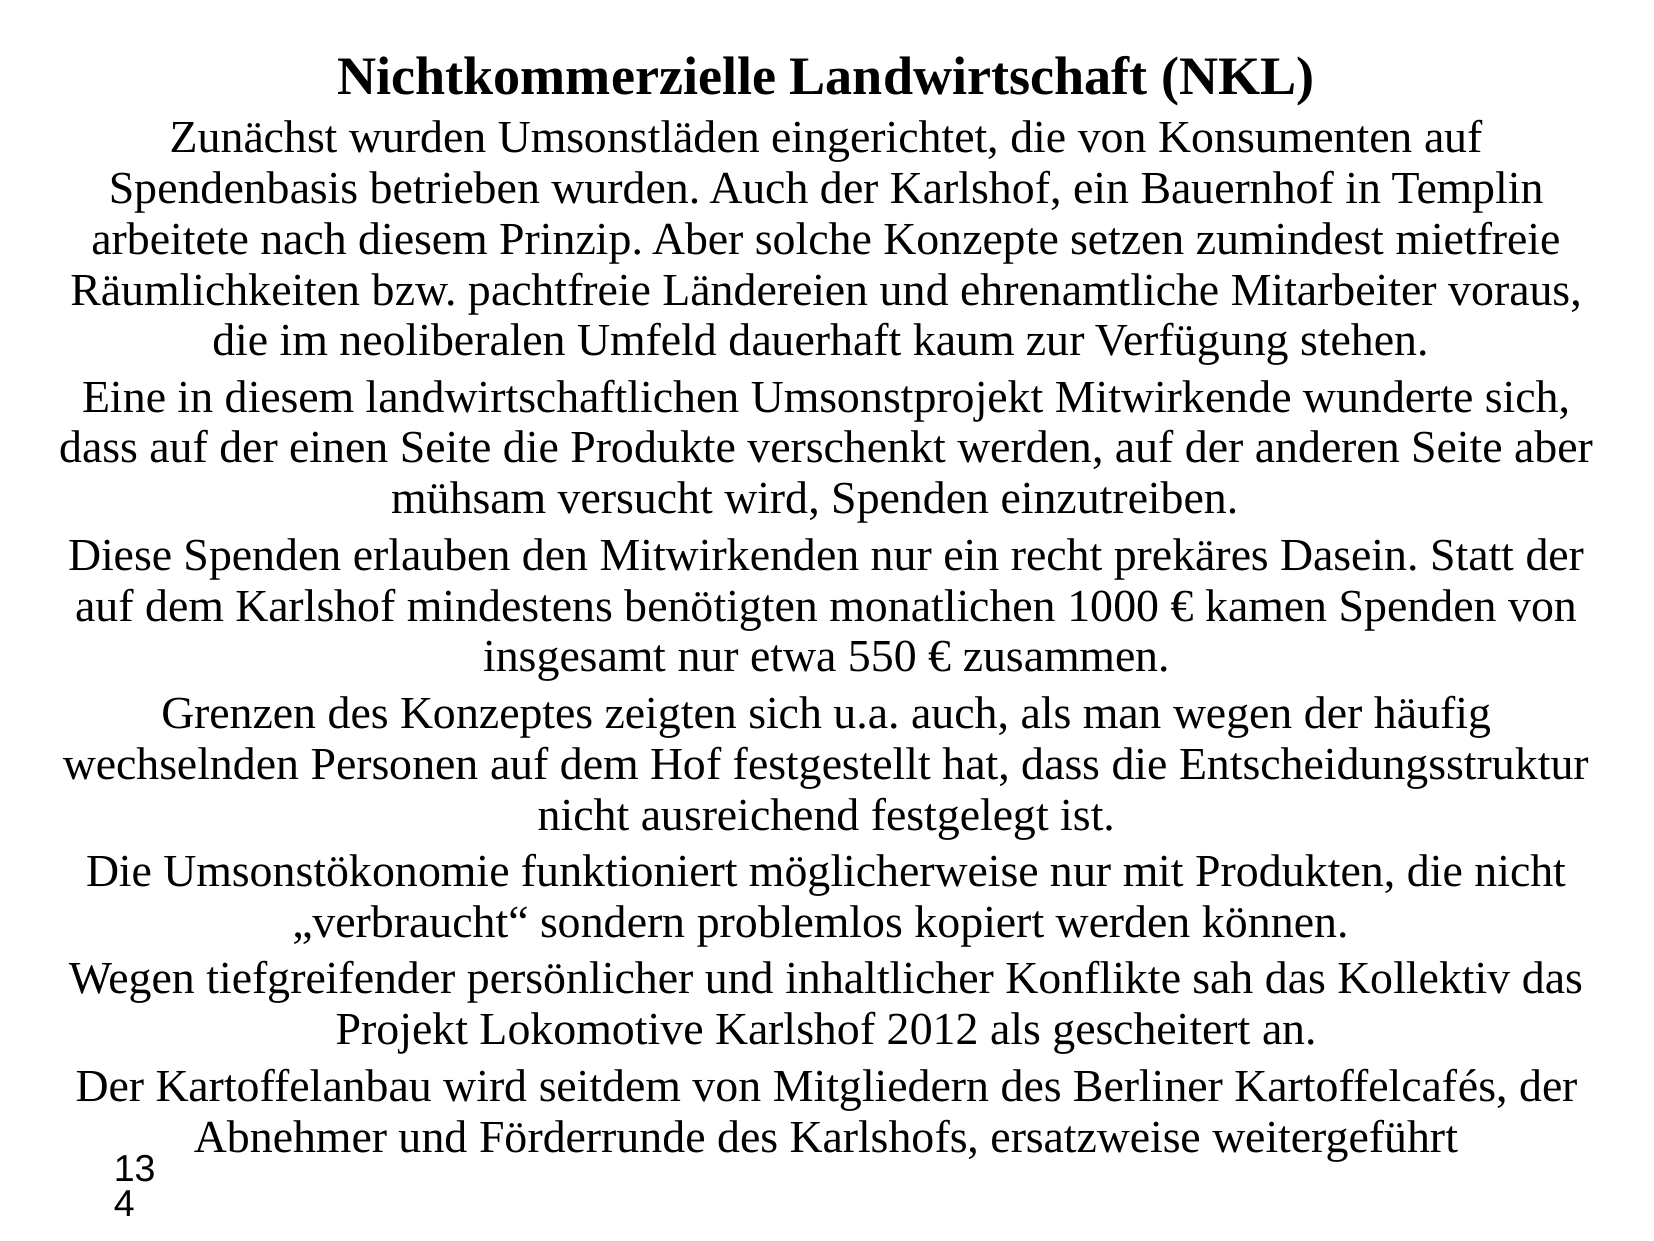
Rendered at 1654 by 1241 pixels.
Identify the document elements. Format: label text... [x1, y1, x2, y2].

text_box [99, 1140, 189, 1198]
text_box Nichtkommerzielle Landwirtschaft (NKL) Zunächst wurden Umsonstläden eingerichtet, die von Konsumenten auf Spendenbasis betrieben wurden. Auch der Karlshof, ein Bauernhof in Templin arbeitete nach diesem Prinzip. Aber solche Konzepte setzen zumindest mietfreie Räumlichkeiten bzw. pachtfreie Ländereien und ehrenamtliche Mitarbeiter voraus, die im neoliberalen Umfeld dauerhaft kaum zur Verfügung stehen. Eine in diesem landwirtschaftlichen Umsonstprojekt Mitwirkende wunderte sich, dass auf der einen Seite die Produkte verschenkt werden, auf der anderen Seite aber mühsam versucht wird, Spenden einzutreiben. Diese Spenden erlauben den Mitwirkenden nur ein recht prekäres Dasein. Statt der auf dem Karlshof mindestens benötigten monatlichen 1000 € kamen Spenden von insgesamt nur etwa 550 € zusammen. Grenzen des Konzeptes zeigten sich u.a. auch, als man wegen der häufig wechselnden Personen auf dem Hof festgestellt hat, dass die Entscheidungsstruktur nicht ausreichend festgelegt ist. Die Umsonstökonomie funktioniert möglicherweise nur mit Produkten, die nicht „verbraucht“ sondern problemlos kopiert werden können. Wegen tiefgreifender persönlicher und inhaltlicher Konflikte sah das Kollektiv das Projekt Lokomotive Karlshof 2012 als gescheitert an. Der Kartoffelanbau wird seitdem von Mitgliedern des Berliner Kartoffelcafés, der Abnehmer und Förderrunde des Karlshofs, ersatzweise weitergeführt [44, 38, 1610, 1170]
